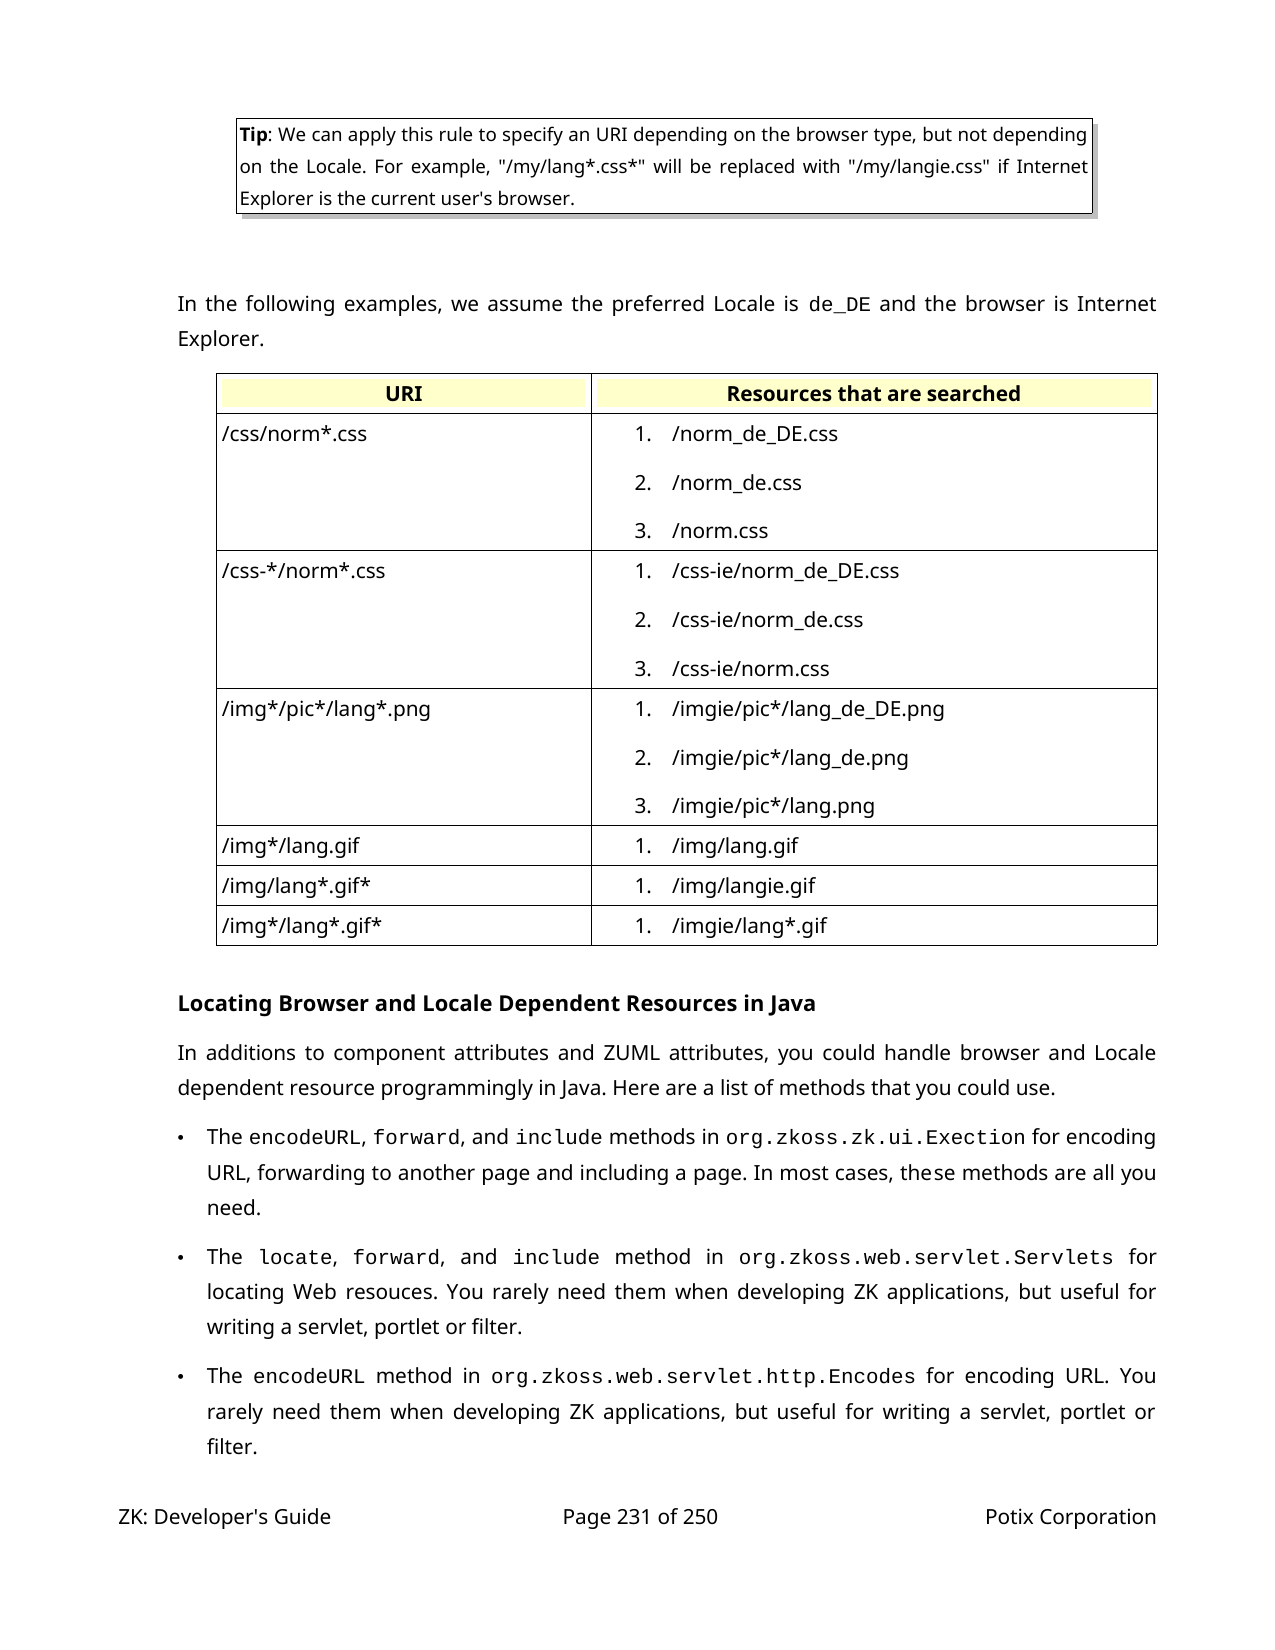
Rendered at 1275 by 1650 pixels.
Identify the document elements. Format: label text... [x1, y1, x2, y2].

table_cell /css/norm*.css [217, 414, 591, 550]
table_cell /img*/pic*/lang*.png [217, 689, 591, 825]
list The locate, forward, and include method in org.zkoss.web.servlet.Servlets for locating Web resouces. You rarely need them when developing ZK applications, but useful for writing a servlet, portlet or filter. [177, 1242, 1157, 1341]
table_cell /img/langie.gif [592, 866, 1157, 905]
subtitle Locating Browser and Locale Dependent Resources in Java [177, 987, 1157, 1017]
table_cell /imgie/lang*.gif [592, 906, 1157, 945]
table_cell /img/lang.gif [592, 826, 1157, 865]
text In the following examples, we assume the preferred Locale is de_DE and the browser is Internet Explorer. [177, 289, 1157, 353]
table_cell /imgie/pic*/lang_de_DE.png /imgie/pic*/lang_de.png /imgie/pic*/lang.png [592, 689, 1157, 825]
table_cell /img*/lang*.gif* [217, 906, 591, 945]
text In additions to component attributes and ZUML attributes, you could handle browser and Locale dependent resource programmingly in Java. Here are a list of methods that you could use. [177, 1038, 1157, 1102]
table_header Resources that are searched [592, 374, 1157, 413]
list The encodeURL method in org.zkoss.web.servlet.http.Encodes for encoding URL. You rarely need them when developing ZK applications, but useful for writing a servlet, portlet or filter. [177, 1361, 1157, 1460]
table_cell /img/lang*.gif* [217, 866, 591, 905]
text Tip: We can apply this rule to specify an URI depending on the browser type, but not depending on the Locale. For example, "/my/lang*.css*" will be replaced with "/my/langie.css" if Internet Explorer is the current user's browser. [237, 119, 1092, 213]
table_cell /norm_de_DE.css /norm_de.css /norm.css [592, 414, 1157, 550]
table_header URI [217, 374, 591, 413]
table_cell /css-ie/norm_de_DE.css /css-ie/norm_de.css /css-ie/norm.css [592, 551, 1157, 688]
list The encodeURL, forward, and include methods in org.zkoss.zk.ui.Exection for encoding URL, forwarding to another page and including a page. In most cases, these methods are all you need. [177, 1122, 1157, 1221]
table_cell /css-*/norm*.css [217, 551, 591, 688]
table_cell /img*/lang.gif [217, 826, 591, 865]
